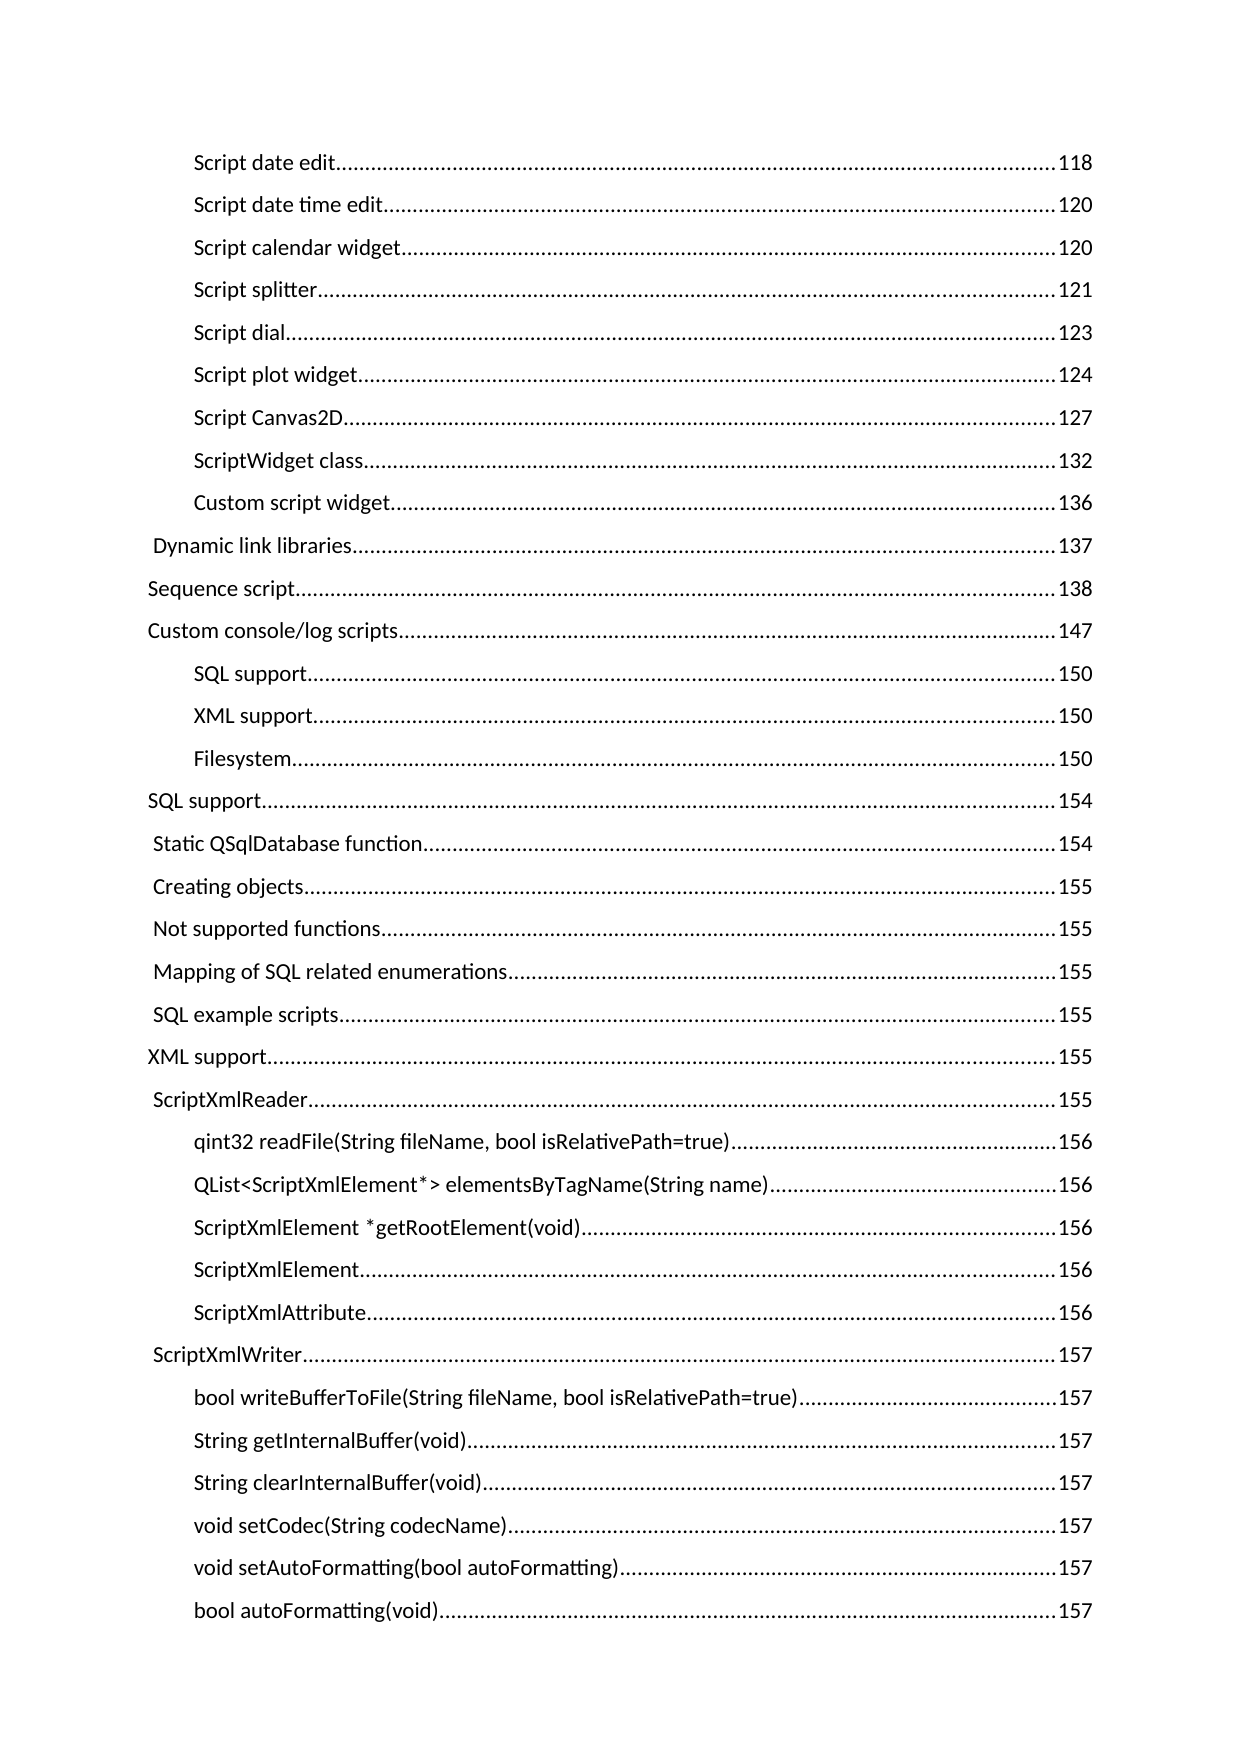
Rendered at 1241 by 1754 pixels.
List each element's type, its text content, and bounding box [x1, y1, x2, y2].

text void setAutoFormatting(bool autoFormatting) 157 [193, 1553, 1093, 1582]
text XML support 150 [193, 701, 1093, 729]
text void setCodec(String codecName) 157 [193, 1511, 1093, 1539]
text Filesystem 150 [193, 744, 1093, 772]
text ScriptXmlAttribute 156 [193, 1298, 1093, 1326]
text Script plot widget 124 [193, 361, 1093, 389]
text ScriptXmlReader 155 [153, 1085, 1093, 1113]
text bool writeBufferToFile(String fileName, bool isRelativePath=true) 157 [193, 1383, 1093, 1411]
text qint32 readFile(String fileName, bool isRelativePath=true) 156 [193, 1127, 1093, 1156]
text Script dial 123 [193, 318, 1093, 346]
text Script date time edit 120 [193, 190, 1093, 218]
text Custom console/log scripts 147 [148, 616, 1093, 644]
text Script splitter 121 [193, 275, 1093, 303]
text Creating objects 155 [153, 872, 1093, 900]
text SQL support 150 [193, 659, 1093, 687]
text Dynamic link libraries 137 [153, 531, 1093, 559]
text Script date edit 118 [193, 148, 1093, 176]
text Mapping of SQL related enumerations 155 [153, 957, 1093, 985]
text SQL support 154 [148, 787, 1093, 815]
text String getInternalBuffer(void) 157 [193, 1426, 1093, 1454]
text ScriptWidget class 132 [193, 446, 1093, 474]
text Script calendar widget 120 [193, 233, 1093, 261]
text bool autoFormatting(void) 157 [193, 1596, 1093, 1624]
text String clearInternalBuffer(void) 157 [193, 1468, 1093, 1496]
text ScriptXmlWriter 157 [153, 1341, 1093, 1368]
text Static QSqlDatabase function 154 [153, 829, 1093, 857]
text Custom script widget 136 [193, 488, 1093, 516]
text ScriptXmlElement *getRootElement(void) 156 [193, 1213, 1093, 1241]
text ScriptXmlElement 156 [193, 1255, 1093, 1283]
text Script Canvas2D 127 [193, 403, 1093, 431]
text SQL example scripts 155 [153, 1000, 1093, 1028]
text Not supported functions 155 [153, 914, 1093, 942]
text XML support 155 [148, 1042, 1093, 1070]
text QList<ScriptXmlElement*> elementsByTagName(String name) 156 [193, 1170, 1093, 1198]
text Sequence script 138 [148, 574, 1093, 602]
